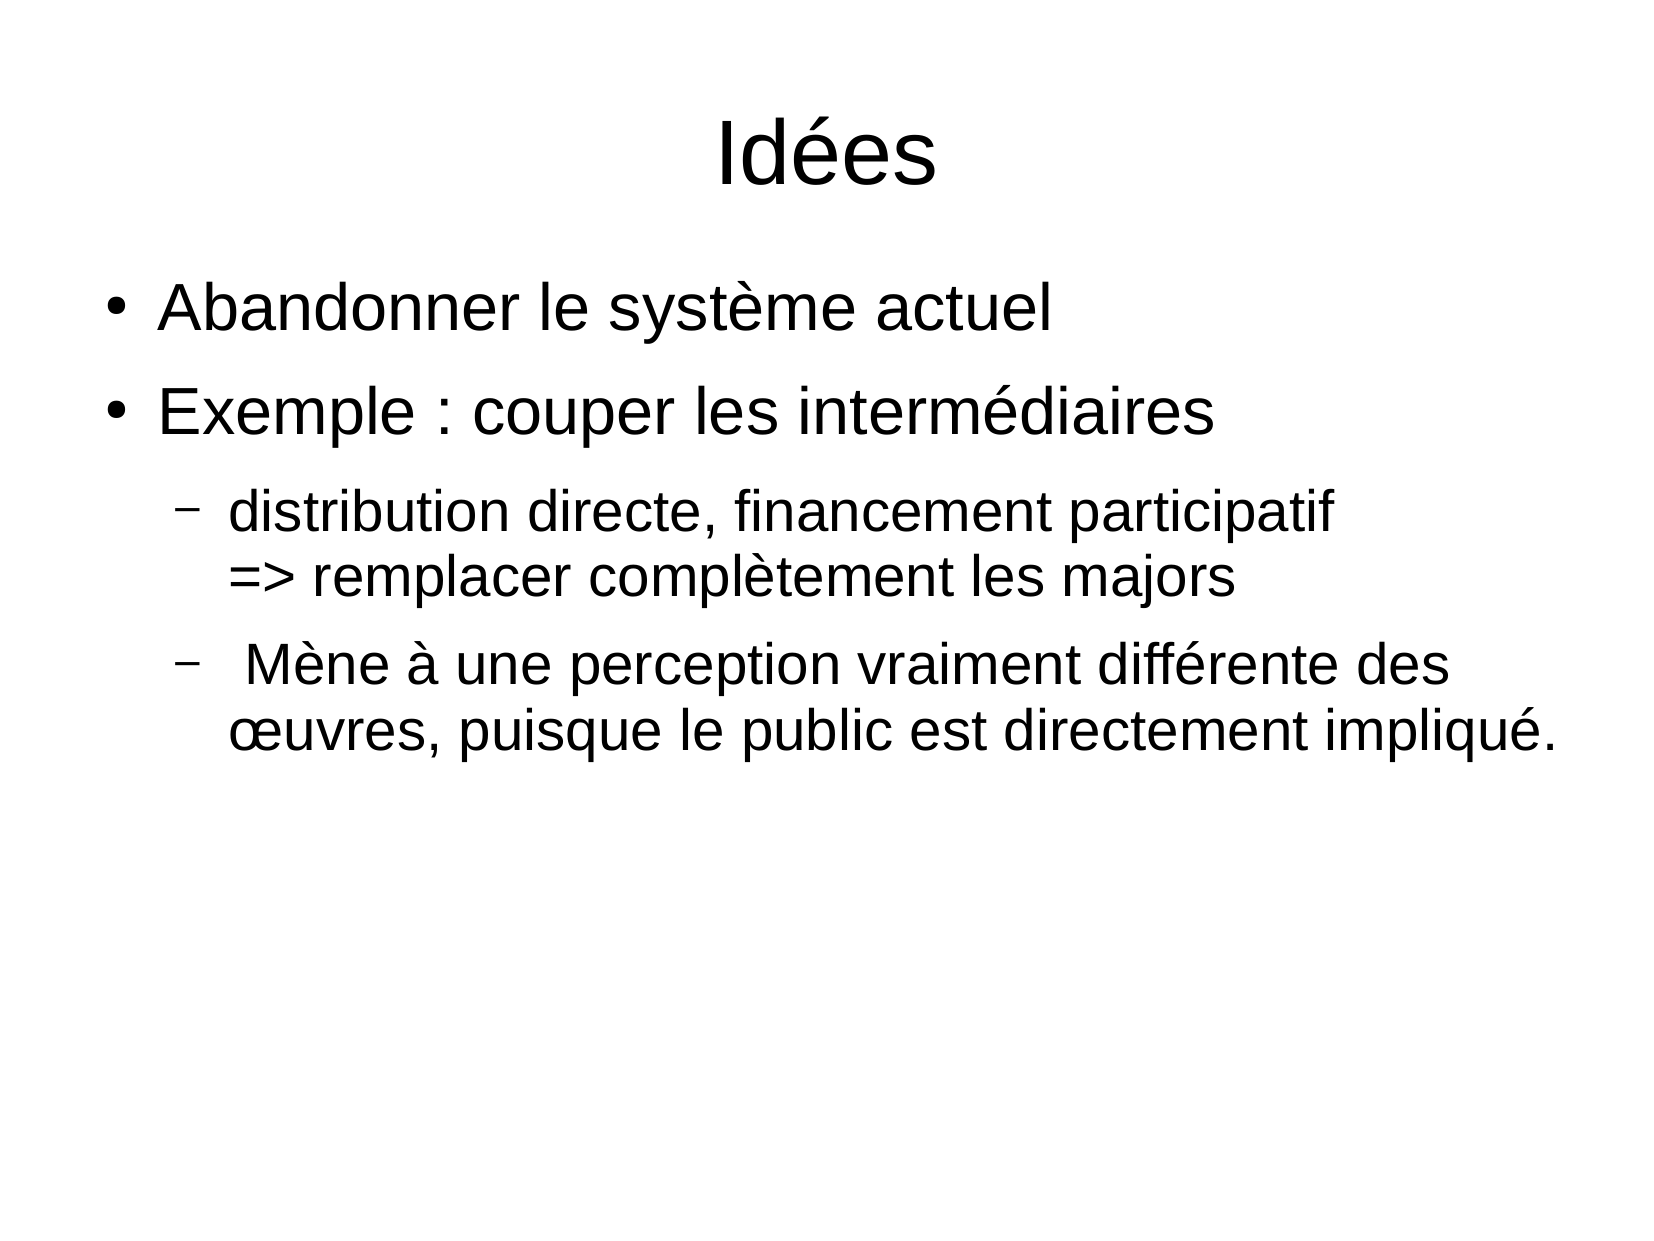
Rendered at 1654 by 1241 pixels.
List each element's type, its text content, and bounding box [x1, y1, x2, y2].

title Idées [82, 49, 1571, 257]
list Abandonner le système actuel Exemple : couper les intermédiaires distribution directe, financement participatif => remplacer complètement les majors Mène à une perception vraiment différente des œuvres, puisque le public est directement impliqué. [86, 270, 1576, 990]
